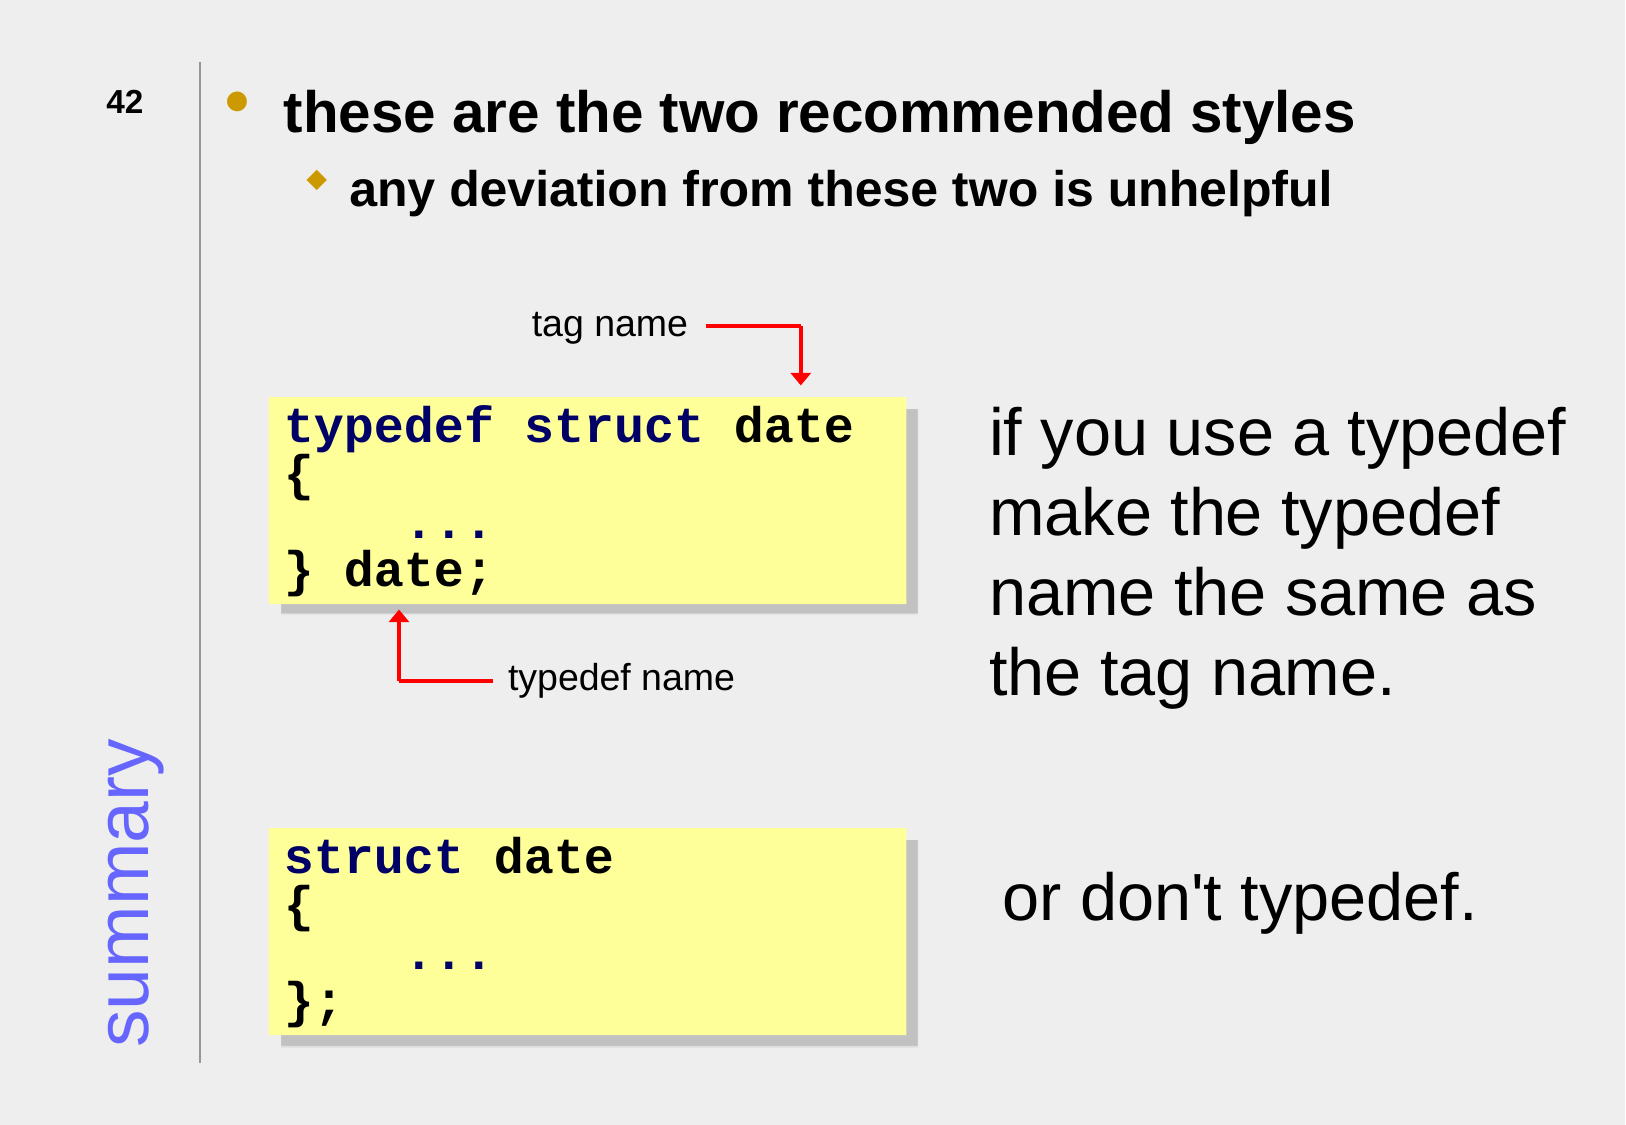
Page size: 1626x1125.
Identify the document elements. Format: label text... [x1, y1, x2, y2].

list these are the two recommended styles any deviation from these two is unhelpful [212, 66, 1625, 1067]
text_box struct date { ... }; [268, 828, 907, 1036]
text_box if you use a typedef make the typedef name the same as the tag name. [974, 381, 1583, 717]
text_box tag name [517, 290, 1073, 352]
title summary [50, 187, 188, 1063]
text_box typedef name [493, 645, 789, 706]
text_box typedef struct date { ... } date; [268, 397, 907, 605]
text_box or don't typedef. [987, 846, 1494, 942]
